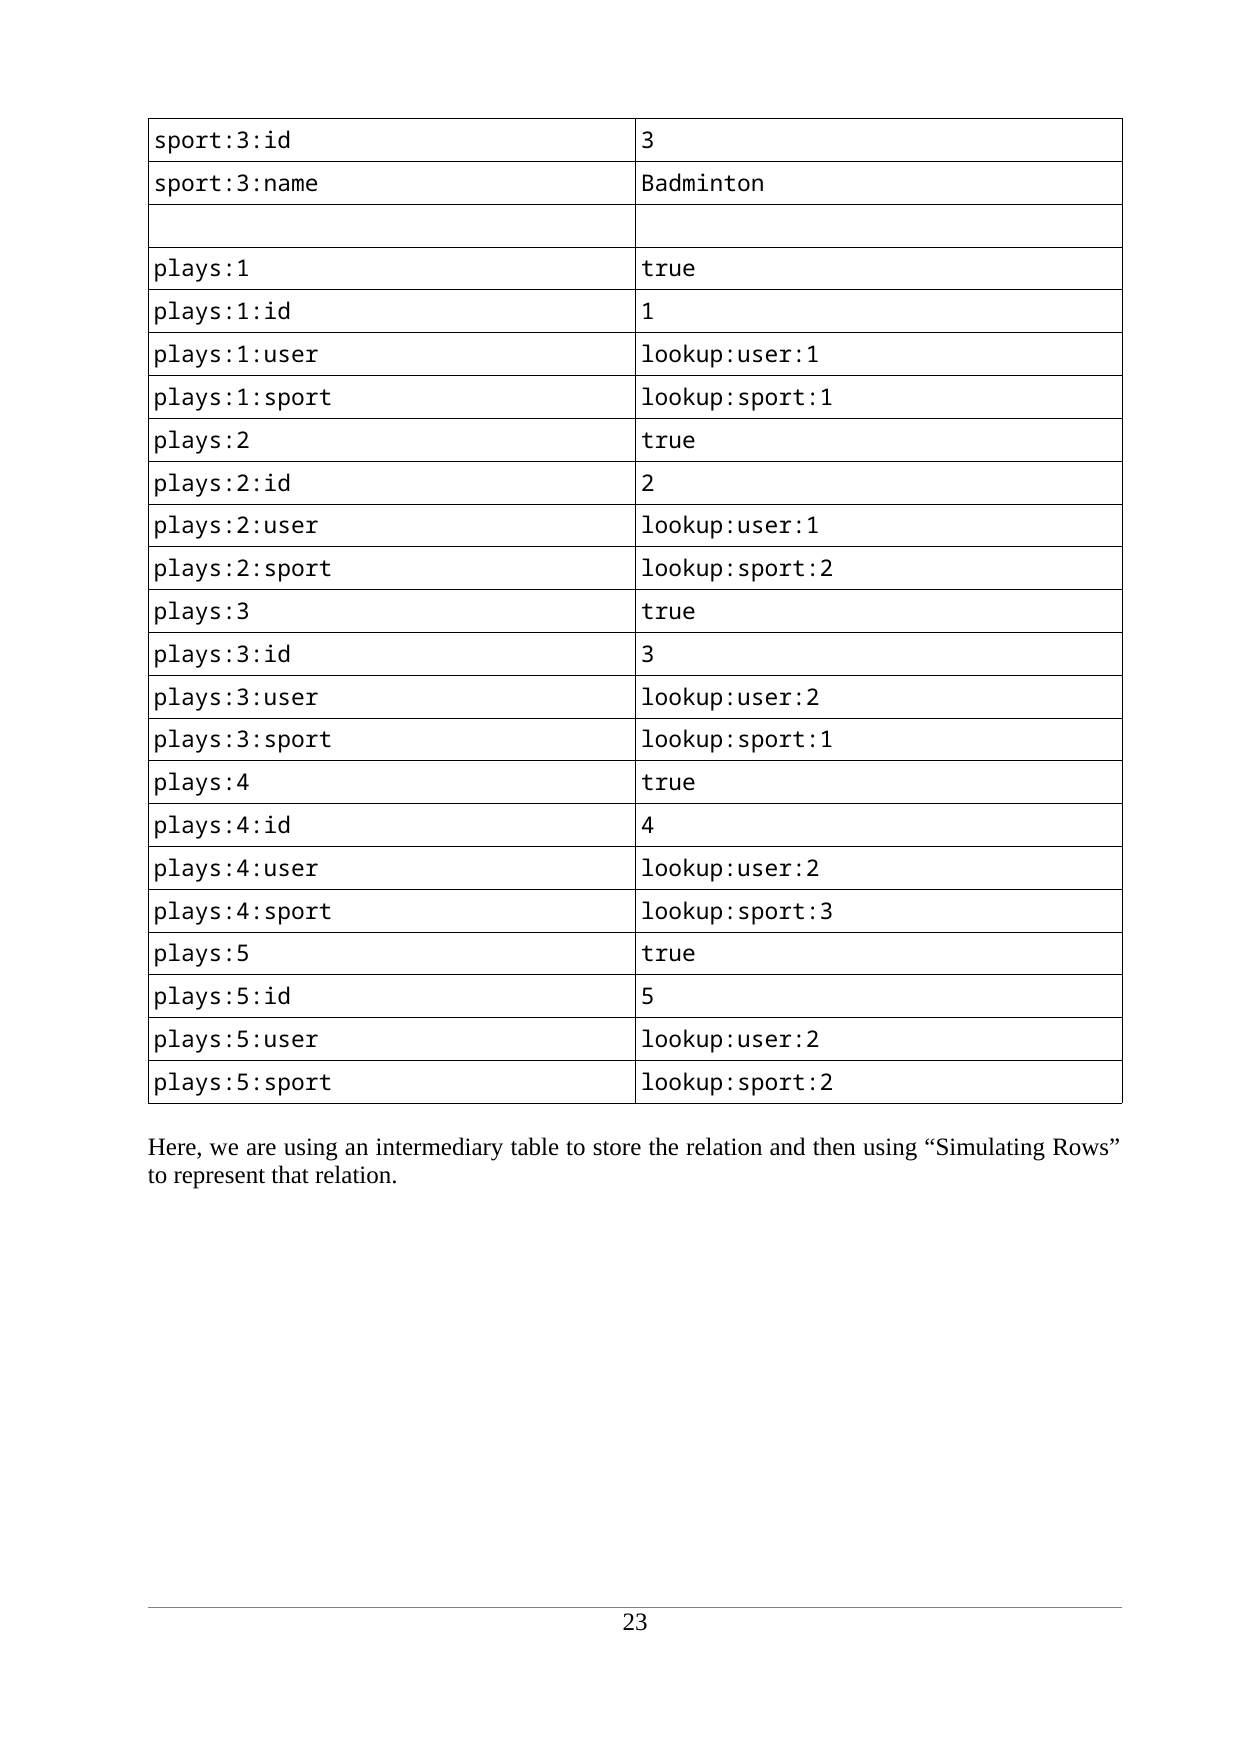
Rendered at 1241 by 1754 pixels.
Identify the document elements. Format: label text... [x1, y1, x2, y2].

table_cell lookup:user:1 [636, 333, 1122, 375]
table_cell lookup:sport:2 [636, 547, 1122, 589]
table_cell sport:3:name [149, 162, 635, 204]
table_cell true [636, 933, 1122, 974]
table_cell 1 [636, 290, 1122, 332]
table_cell plays:1 [149, 248, 635, 289]
table_cell lookup:sport:3 [636, 890, 1122, 932]
table_cell lookup:user:2 [636, 676, 1122, 717]
table_cell plays:3 [149, 590, 635, 632]
table_cell 3 [636, 633, 1122, 675]
table_cell plays:4:id [149, 804, 635, 846]
table_cell lookup:user:2 [636, 1018, 1122, 1060]
table_cell lookup:user:1 [636, 505, 1122, 546]
text Here, we are using an intermediary table to store the relation and then using “Simulating Rows” to represent that relation. [148, 1132, 1122, 1189]
table_cell lookup:sport:1 [636, 719, 1122, 760]
table_cell 3 [636, 119, 1122, 161]
table_cell plays:2:sport [149, 547, 635, 589]
table_cell [636, 205, 1122, 247]
table_cell plays:2 [149, 419, 635, 461]
table_cell plays:5 [149, 933, 635, 974]
table_cell plays:3:id [149, 633, 635, 675]
table_cell plays:5:id [149, 975, 635, 1017]
table_cell sport:3:id [149, 119, 635, 161]
table_cell plays:2:user [149, 505, 635, 546]
table_cell plays:3:sport [149, 719, 635, 760]
table_cell true [636, 419, 1122, 461]
table_cell plays:4:user [149, 847, 635, 889]
table_cell 2 [636, 462, 1122, 503]
table_cell plays:4:sport [149, 890, 635, 932]
table_cell plays:3:user [149, 676, 635, 717]
table_cell 4 [636, 804, 1122, 846]
table_cell Badminton [636, 162, 1122, 204]
table_cell lookup:user:2 [636, 847, 1122, 889]
table_cell 5 [636, 975, 1122, 1017]
table_cell [149, 205, 635, 247]
table_cell plays:5:user [149, 1018, 635, 1060]
table_cell plays:5:sport [149, 1061, 635, 1103]
table_cell true [636, 761, 1122, 803]
table_cell lookup:sport:1 [636, 376, 1122, 418]
table_cell plays:1:sport [149, 376, 635, 418]
table_cell plays:1:id [149, 290, 635, 332]
table_cell plays:1:user [149, 333, 635, 375]
table_cell true [636, 248, 1122, 289]
table_cell true [636, 590, 1122, 632]
table_cell plays:2:id [149, 462, 635, 503]
table_cell lookup:sport:2 [636, 1061, 1122, 1103]
table_cell plays:4 [149, 761, 635, 803]
